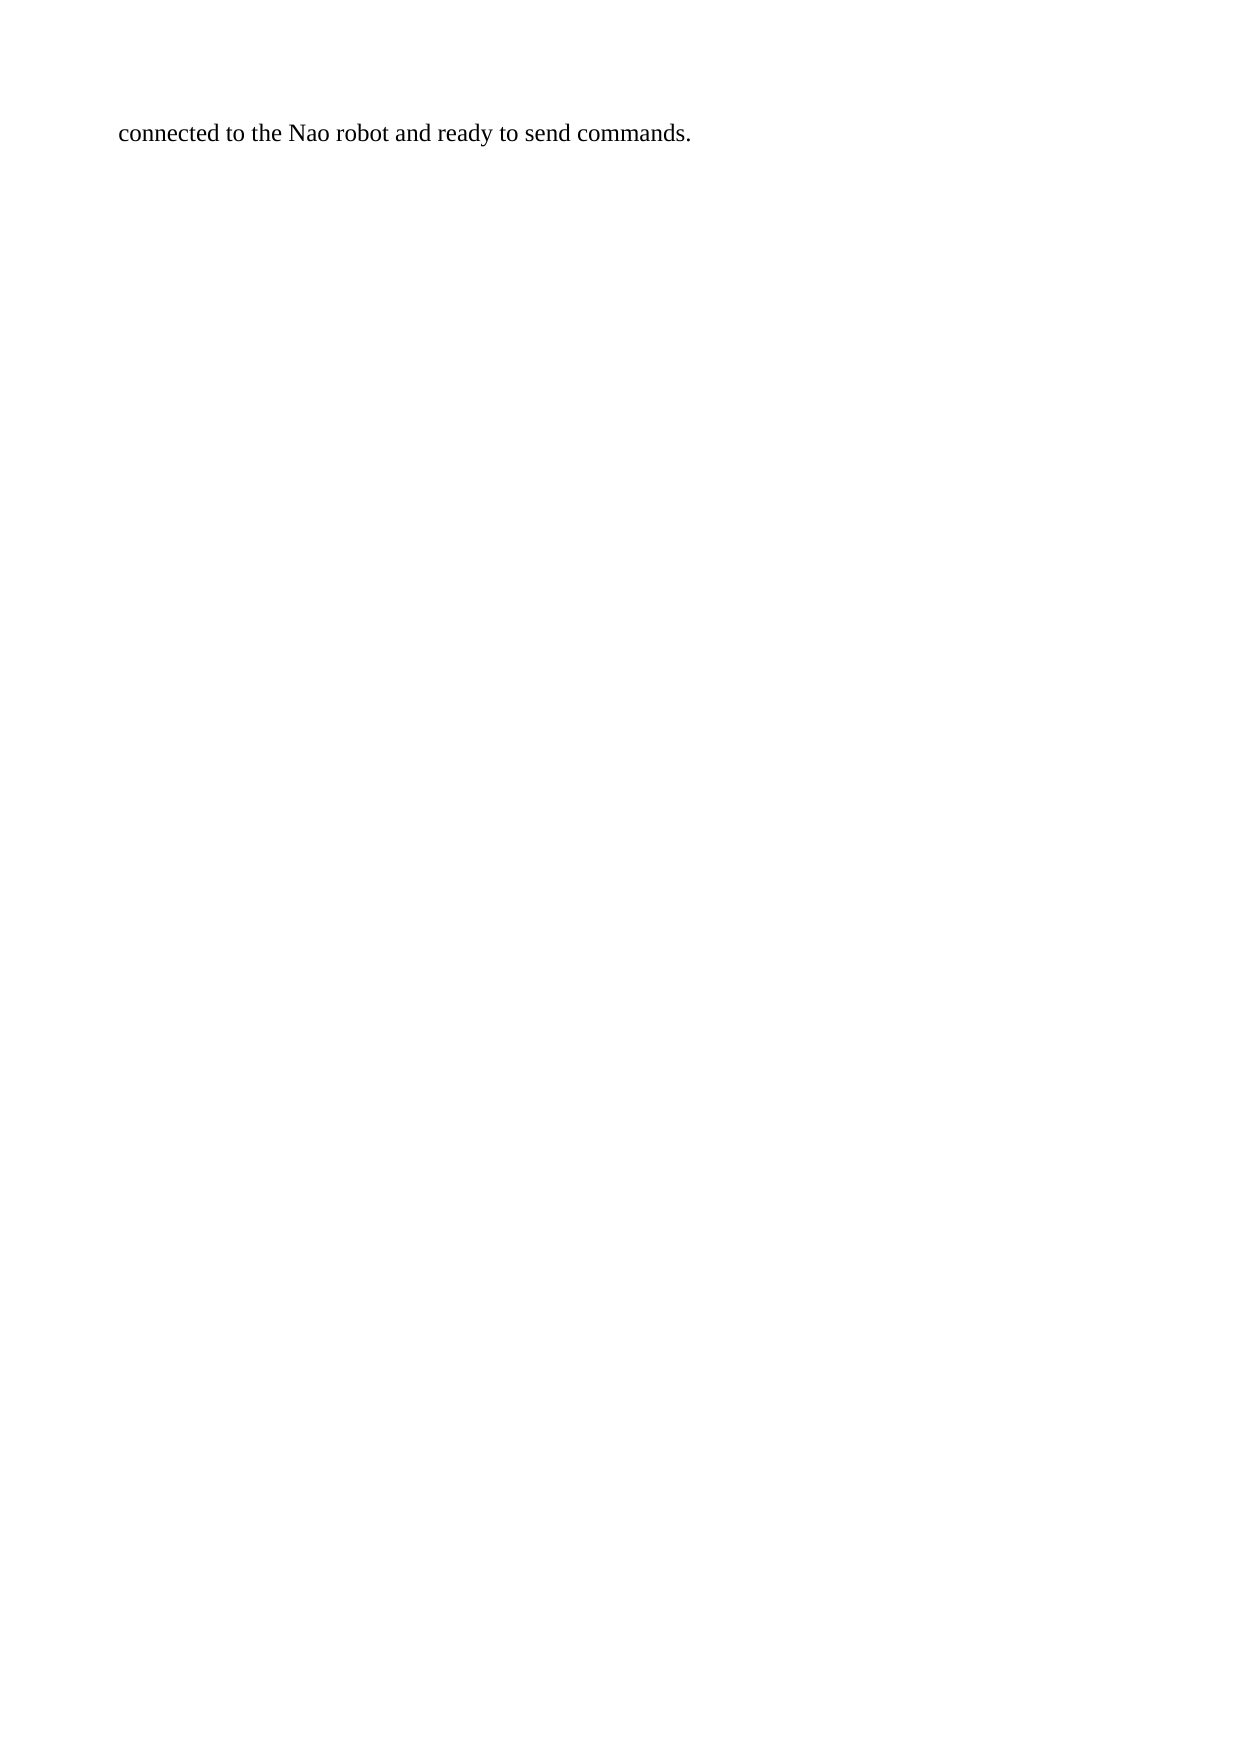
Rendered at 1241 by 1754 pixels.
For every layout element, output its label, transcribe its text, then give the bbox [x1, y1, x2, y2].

text connected to the Nao robot and ready to send commands. [118, 118, 1122, 147]
